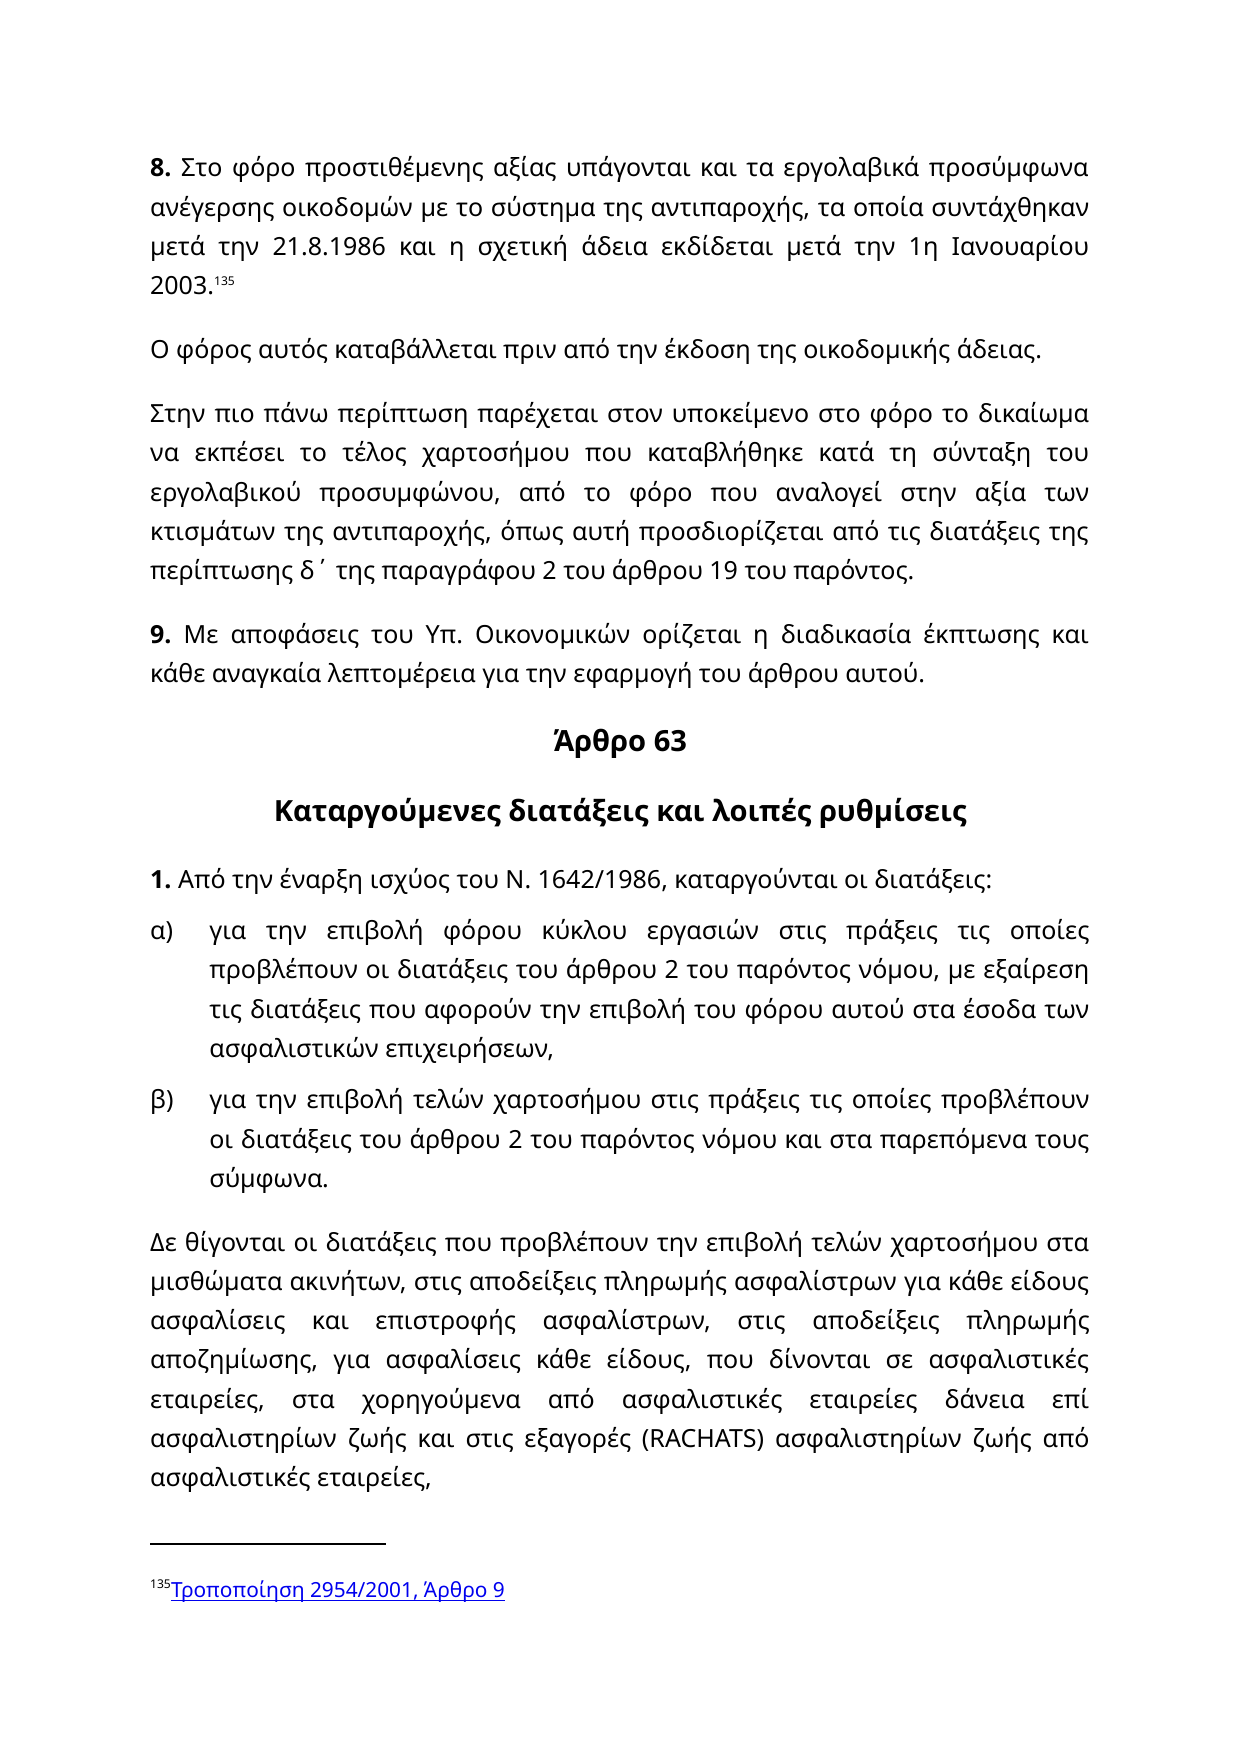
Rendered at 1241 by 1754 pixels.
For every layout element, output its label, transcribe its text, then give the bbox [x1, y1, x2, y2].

text Δε θίγονται οι διατάξεις που προβλέπουν την επιβολή τελών χαρτοσήμου στα μισθώματα ακινήτων, στις αποδείξεις πληρωμής ασφαλίστρων για κάθε είδους ασφαλίσεις και επιστροφής ασφαλίστρων, στις αποδείξεις πληρωμής αποζημίωσης, για ασφαλίσεις κάθε είδους, που δίνονται σε ασφαλιστικές εταιρείες, στα χορηγούμενα από ασφαλιστικές εταιρείες δάνεια επί ασφαλιστηρίων ζωής και στις εξαγορές (RACHATS) ασφαλιστηρίων ζωής από ασφαλιστικές εταιρείες, [150, 1224, 1090, 1494]
list β) για την επιβολή τελών χαρτοσήμου στις πράξεις τις οποίες προβλέπουν οι διατάξεις του άρθρου 2 του παρόντος νόμου και στα παρεπόμενα τους σύμφωνα. [150, 1082, 1090, 1194]
list α) για την επιβολή φόρου κύκλου εργασιών στις πράξεις τις οποίες προβλέπουν οι διατάξεις του άρθρου 2 του παρόντος νόμου, με εξαίρεση τις διατάξεις που αφορούν την επιβολή του φόρου αυτού στα έσοδα των ασφαλιστικών επιχειρήσεων, [150, 913, 1090, 1064]
text 8. Στο φόρο προστιθέμενης αξίας υπάγονται και τα εργολαβικά προσύμφωνα ανέγερσης οικοδομών με το σύστημα της αντιπαροχής, τα οποία συντάχθηκαν μετά την 21.8.1986 και η σχετική άδεια εκδίδεται μετά την 1η Ιανουαρίου 2003. [150, 150, 1090, 302]
subtitle Καταργούμενες διατάξεις και λοιπές ρυθμίσεις [150, 791, 1090, 830]
text Ο φόρος αυτός καταβάλλεται πριν από την έκδοση της οικοδομικής άδειας. [150, 332, 1090, 366]
text 9. Με αποφάσεις του Υπ. Οικονομικών ορίζεται η διαδικασία έκπτωσης και κάθε αναγκαία λεπτομέρεια για την εφαρμογή του άρθρου αυτού. [150, 617, 1090, 690]
text Τροποποίηση 2954/2001, Άρθρο 9 [150, 1576, 1090, 1604]
text 1. Από την έναρξη ισχύος του Ν. 1642/1986, καταργούνται οι διατάξεις: [150, 861, 1090, 895]
subtitle Άρθρο 63 [150, 720, 1090, 760]
text Στην πιο πάνω περίπτωση παρέχεται στον υποκείμενο στο φόρο το δικαίωμα να εκπέσει το τέλος χαρτοσήμου που καταβλήθηκε κατά τη σύνταξη του εργολαβικού προσυμφώνου, από το φόρο που αναλογεί στην αξία των κτισμάτων της αντιπαροχής, όπως αυτή προσδιορίζεται από τις διατάξεις της περίπτωσης δ΄ της παραγράφου 2 του άρθρου 19 του παρόντος. [150, 396, 1090, 587]
